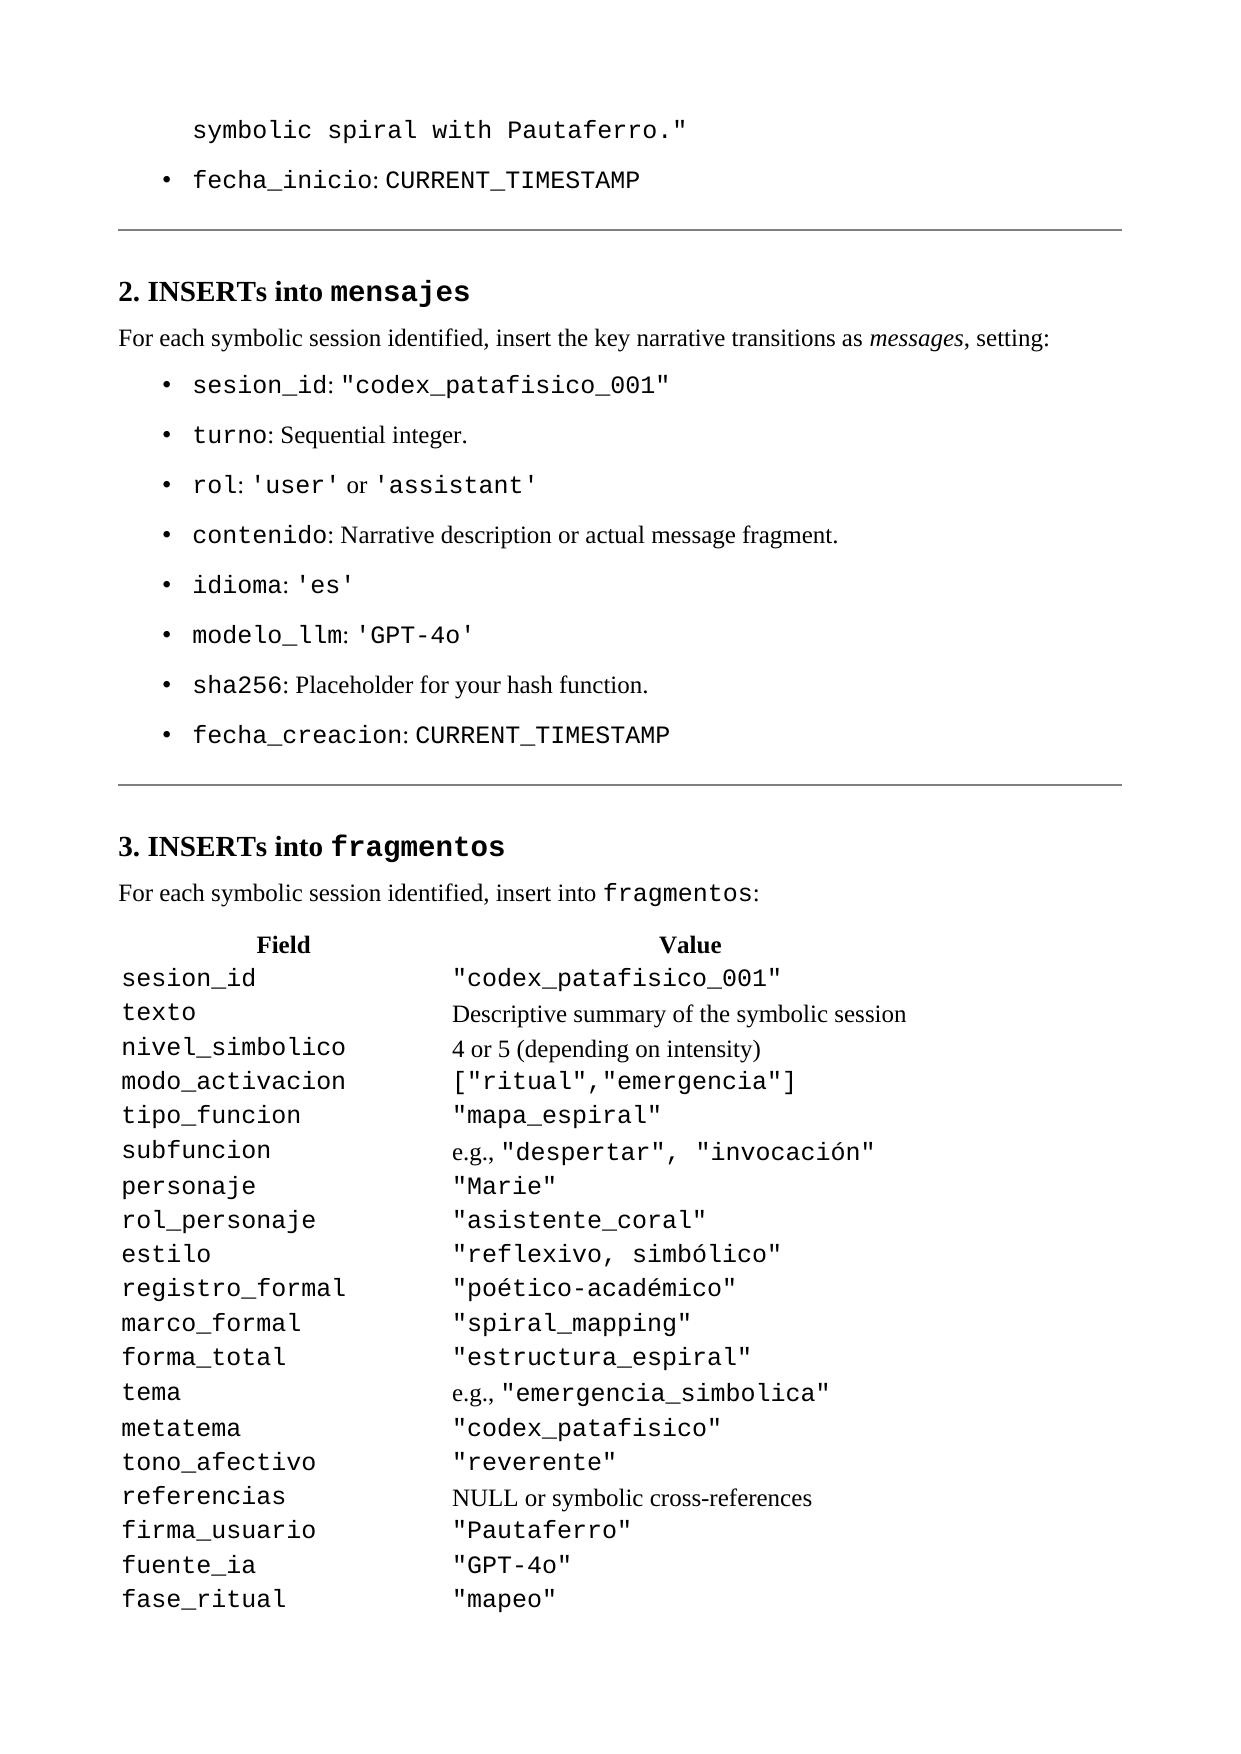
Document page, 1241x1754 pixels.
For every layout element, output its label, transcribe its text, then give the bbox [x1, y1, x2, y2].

table_cell forma_total [118, 1341, 449, 1376]
list sesion_id: "codex_patafisico_001" [162, 370, 1122, 401]
table_cell "reverente" [449, 1446, 931, 1481]
table_cell "GPT-4o" [449, 1549, 931, 1583]
table_cell tono_afectivo [118, 1446, 449, 1481]
list contenido: Narrative description or actual message fragment. [162, 520, 1122, 551]
table_cell "asistente_coral" [449, 1205, 931, 1239]
table_cell "reflexivo, simbólico" [449, 1239, 931, 1273]
table_cell referencias [118, 1481, 449, 1515]
table_cell nivel_simbolico [118, 1031, 449, 1066]
table_cell firma_usuario [118, 1515, 449, 1549]
table_header Field [118, 928, 449, 962]
table_cell personaje [118, 1171, 449, 1205]
table_cell "codex_patafisico_001" [449, 962, 931, 996]
list rol: 'user' or 'assistant' [162, 470, 1122, 501]
table_cell estilo [118, 1239, 449, 1273]
table_cell fuente_ia [118, 1549, 449, 1583]
table_cell tema [118, 1376, 449, 1412]
table_cell Descriptive summary of the symbolic session [449, 996, 931, 1031]
table_cell "Pautaferro" [449, 1515, 931, 1549]
list turno: Sequential integer. [162, 420, 1122, 451]
table_cell "codex_patafisico" [449, 1412, 931, 1446]
table_cell sesion_id [118, 962, 449, 996]
table_header Value [449, 928, 931, 962]
table_cell e.g., "emergencia_simbolica" [449, 1376, 931, 1412]
table_cell "poético-académico" [449, 1273, 931, 1307]
table_cell rol_personaje [118, 1205, 449, 1239]
table_cell "estructura_espiral" [449, 1341, 931, 1376]
table_cell "spiral_mapping" [449, 1307, 931, 1341]
table_cell metatema [118, 1412, 449, 1446]
list modelo_llm: 'GPT-4o' [162, 620, 1122, 651]
table_cell registro_formal [118, 1273, 449, 1307]
text For each symbolic session identified, insert into fragmentos: [118, 878, 1122, 908]
table_cell fase_ritual [118, 1584, 449, 1618]
subtitle 2. INSERTs into mensajes [118, 274, 1122, 310]
table_cell "Marie" [449, 1171, 931, 1205]
list idioma: 'es' [162, 570, 1122, 601]
table_cell 4 or 5 (depending on intensity) [449, 1031, 931, 1066]
list fecha_creacion: CURRENT_TIMESTAMP [162, 720, 1122, 751]
text For each symbolic session identified, insert the key narrative transitions as messages, setting: [118, 323, 1122, 351]
subtitle 3. INSERTs into fragmentos [118, 829, 1122, 865]
table_cell modo_activacion [118, 1066, 449, 1100]
table_cell e.g., "despertar", "invocación" [449, 1134, 931, 1171]
list sha256: Placeholder for your hash function. [162, 670, 1122, 701]
list fecha_inicio: CURRENT_TIMESTAMP [162, 165, 1122, 196]
table_cell "mapa_espiral" [449, 1100, 931, 1134]
table_cell texto [118, 996, 449, 1031]
table_cell "mapeo" [449, 1584, 931, 1618]
table_cell tipo_funcion [118, 1100, 449, 1134]
table_cell marco_formal [118, 1307, 449, 1341]
table_cell ["ritual","emergencia"] [449, 1066, 931, 1100]
list symbolic spiral with Pautaferro." [162, 118, 1122, 146]
table_cell subfuncion [118, 1134, 449, 1171]
table_cell NULL or symbolic cross-references [449, 1481, 931, 1515]
